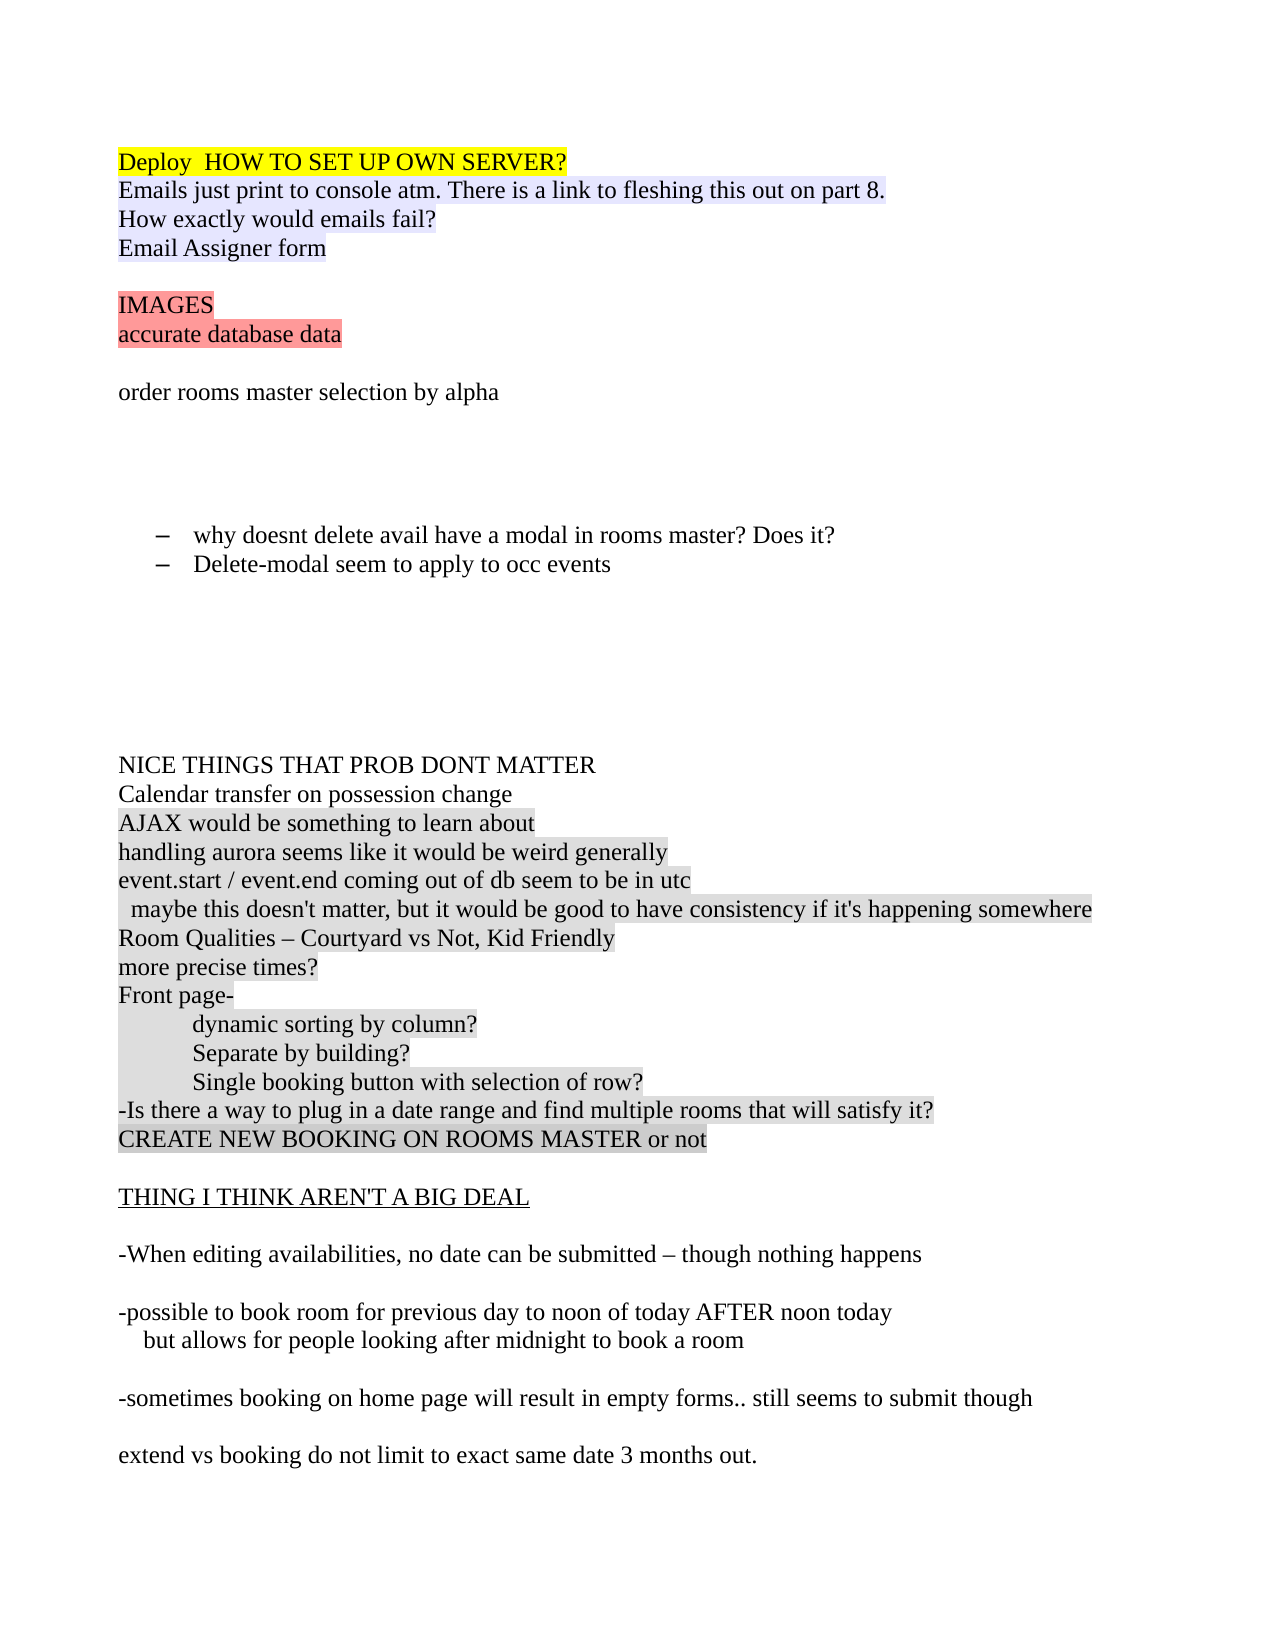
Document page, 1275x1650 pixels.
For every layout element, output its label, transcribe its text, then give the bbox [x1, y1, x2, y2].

text Emails just print to console atm. There is a link to fleshing this out on part 8. [118, 176, 1157, 204]
text -When editing availabilities, no date can be submitted – though nothing happens [118, 1239, 1157, 1268]
text more precise times? [118, 952, 1157, 981]
text handling aurora seems like it would be weird generally [118, 837, 1157, 866]
text accurate database data [118, 319, 1157, 348]
text event.start / event.end coming out of db seem to be in utc [118, 866, 1157, 894]
text NICE THINGS THAT PROB DONT MATTER [118, 751, 1157, 779]
text extend vs booking do not limit to exact same date 3 months out. [118, 1441, 1157, 1469]
text AJAX would be something to learn about [118, 808, 1157, 837]
text How exactly would emails fail? [118, 204, 1157, 233]
text order rooms master selection by alpha [118, 377, 1157, 406]
text Calendar transfer on possession change [118, 779, 1157, 808]
text maybe this doesn't matter, but it would be good to have consistency if it's happening somewhere [118, 894, 1157, 923]
text Email Assigner form [118, 233, 1157, 262]
text Single booking button with selection of row? [118, 1067, 1157, 1096]
text Deploy HOW TO SET UP OWN SERVER? [118, 147, 1157, 176]
text Room Qualities – Courtyard vs Not, Kid Friendly [118, 923, 1157, 952]
text Front page- [118, 981, 1157, 1009]
list why doesnt delete avail have a modal in rooms master? Does it? [156, 521, 1157, 549]
text CREATE NEW BOOKING ON ROOMS MASTER or not [118, 1124, 1157, 1153]
text -sometimes booking on home page will result in empty forms.. still seems to submit though [118, 1383, 1157, 1412]
text -possible to book room for previous day to noon of today AFTER noon today [118, 1297, 1157, 1326]
text THING I THINK AREN'T A BIG DEAL [118, 1182, 1157, 1211]
text -Is there a way to plug in a date range and find multiple rooms that will satisfy it? [118, 1096, 1157, 1124]
text but allows for people looking after midnight to book a room [118, 1326, 1157, 1354]
list Delete-modal seem to apply to occ events [156, 549, 1157, 578]
text dynamic sorting by column? [118, 1009, 1157, 1038]
text Separate by building? [118, 1038, 1157, 1067]
text IMAGES [118, 291, 1157, 319]
